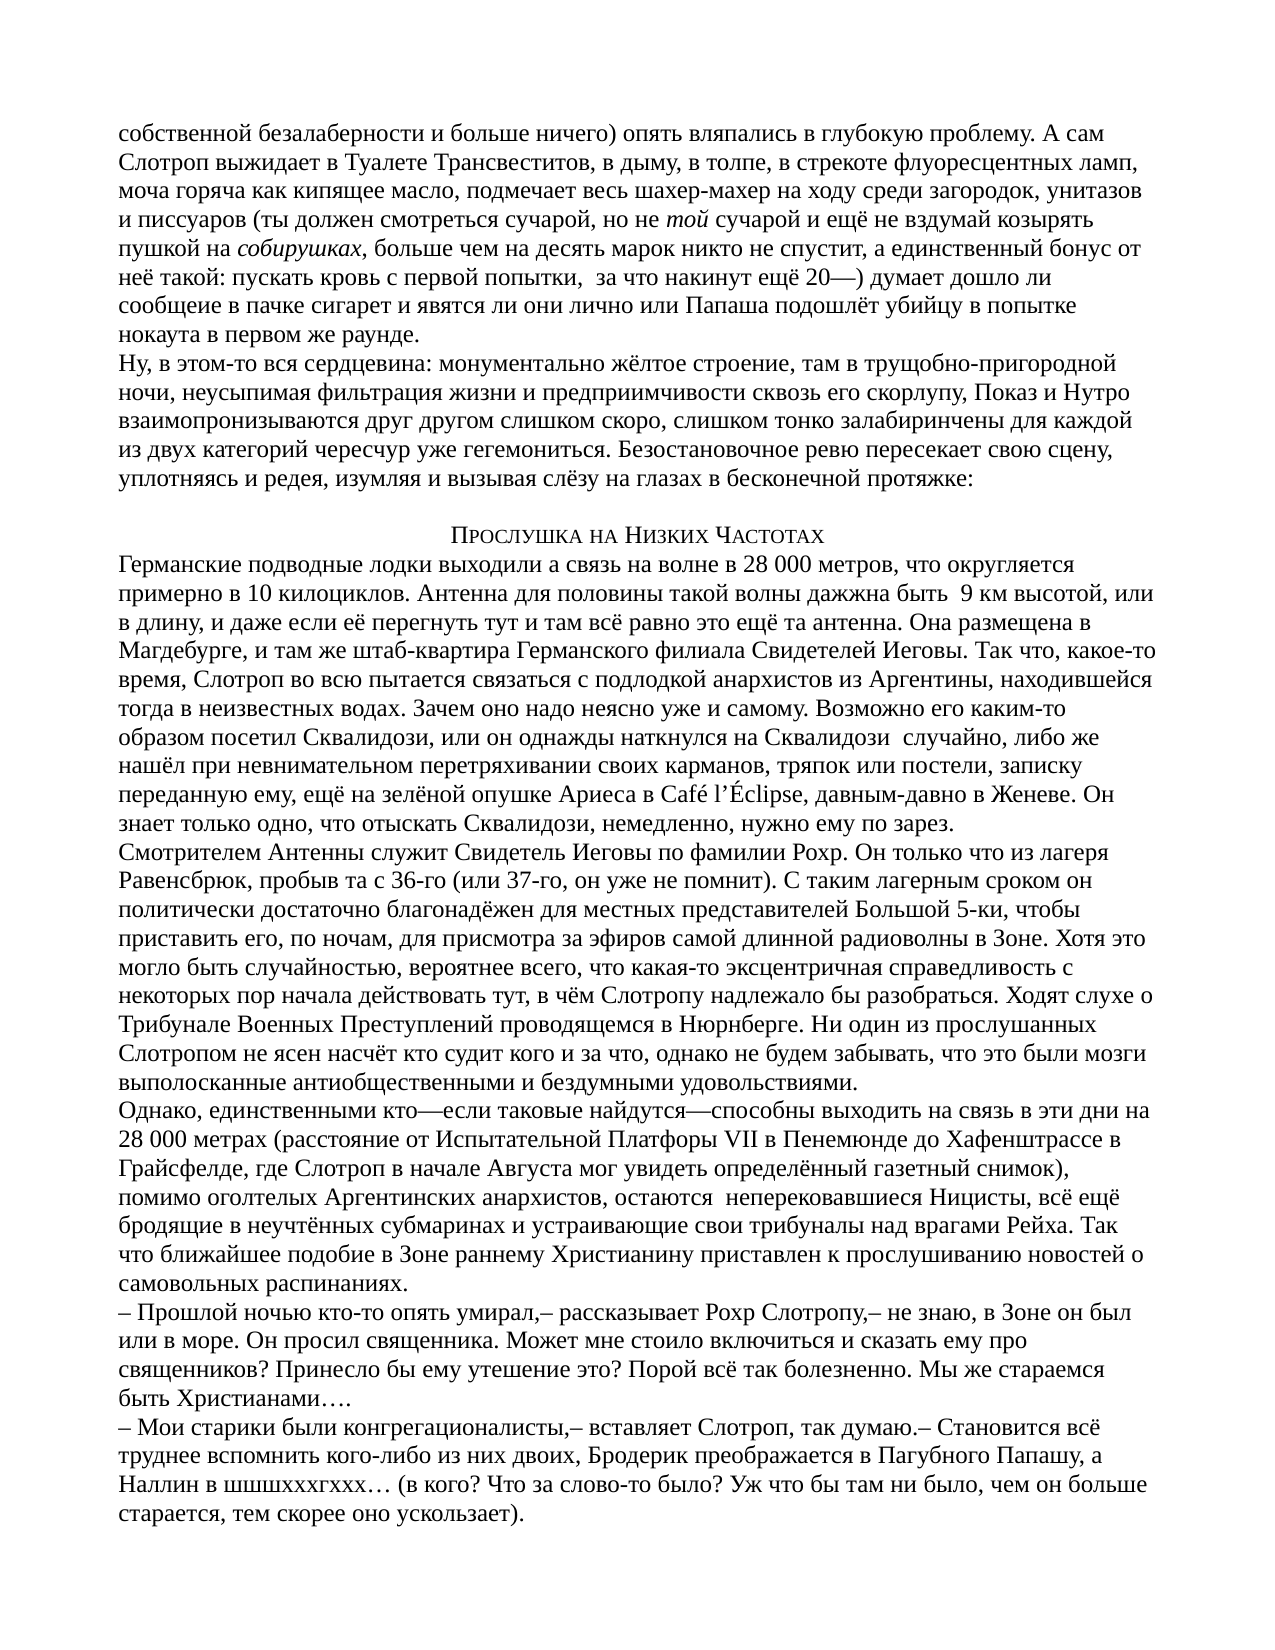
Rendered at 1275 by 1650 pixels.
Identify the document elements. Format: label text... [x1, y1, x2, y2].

text Ну, в этом-то вся сердцевина: монументально жёлтое строение, там в трущобно-пригородной ночи, неусыпимая фильтрация жизни и предприимчивости сквозь его скорлупу, Показ и Нутро взаимопронизываются друг другом слишком скоро, слишком тонко залабиринчены для каждой из двух категорий чересчур уже гегемониться. Безостановочное ревю пересекает свою сцену, уплотняясь и редея, изумляя и вызывая слёзу на глазах в бесконечной протяжке: [118, 348, 1157, 492]
text Однако, единственными кто—если таковые найдутся—способны выходить на связь в эти дни на 28 000 метрах (расстояние от Испытательной Платфоры VII в Пенемюнде до Хафенштрассе в Грайсфелде, где Слотроп в начале Августа мог увидеть определённый газетный снимок), помимо оголтелых Аргентинских анархистов, остаются неперековавшиеся Ницисты, всё ещё бродящие в неучтённых субмаринах и устраивающие свои трибуналы над врагами Рейха. Так что ближайшее подобие в Зоне раннему Христианину приставлен к прослушиванию новостей о самовольных распинаниях. [118, 1096, 1157, 1297]
text – Мои старики были конгрегационалисты,– вставляет Слотроп, так думаю.– Становится всё труднее вспомнить кого-либо из них двоих, Бродерик преображается в Пагубного Папашу, а Наллин в шшшхххгххх… (в кого? Что за слово-то было? Уж что бы там ни было, чем он больше старается, тем скорее оно ускользает). [118, 1412, 1157, 1527]
text собственной безалаберности и больше ничего) опять вляпались в глубокую проблему. А сам Слотроп выжидает в Туалете Трансвеститов, в дыму, в толпе, в стрекоте флуоресцентных ламп, моча горяча как кипящее масло, подмечает весь шахер-махер на ходу среди загородок, унитазов и писсуаров (ты должен смотреться сучарой, но не той сучарой и ещё не вздумай козырять пушкой на собирушках, больше чем на десять марок никто не спустит, а единственный бонус от неё такой: пускать кровь с первой попытки, за что накинут ещё 20—) думает дошло ли сообщеие в пачке сигарет и явятся ли они лично или Папаша подошлёт убийцу в попытке нокаута в первом же раунде. [118, 118, 1157, 348]
text Прослушка на Низких Частотах [118, 521, 1157, 549]
text Смотрителем Антенны служит Свидетель Иеговы по фамилии Рохр. Он только что из лагеря Равенсбрюк, пробыв та с 36-го (или 37-го, он уже не помнит). С таким лагерным сроком он политически достаточно благонадёжен для местных представителей Большой 5-ки, чтобы приставить его, по ночам, для присмотра за эфиров самой длинной радиоволны в Зоне. Хотя это могло быть случайностью, вероятнее всего, что какая-то эксцентричная справедливость с некоторых пор начала действовать тут, в чём Слотропу надлежало бы разобраться. Ходят слухе о Трибунале Военных Преступлений проводящемся в Нюрнберге. Ни один из прослушанных Слотропом не ясен насчёт кто судит кого и за что, однако не будем забывать, что это были мозги выполосканные антиобщественными и бездумными удовольствиями. [118, 837, 1157, 1096]
text Германские подводные лодки выходили а связь на волне в 28 000 метров, что округляется примерно в 10 килоциклов. Антенна для половины такой волны дажжна быть 9 км высотой, или в длину, и даже если её перегнуть тут и там всё равно это ещё та антенна. Она размещена в Магдебурге, и там же штаб-квартира Германского филиала Свидетелей Иеговы. Так что, какое-то время, Слотроп во всю пытается связаться с подлодкой анархистов из Аргентины, находившейся тогда в неизвестных водах. Зачем оно надо неясно уже и самому. Возможно его каким-то образом посетил Сквалидози, или он однажды наткнулся на Сквалидози случайно, либо же нашёл при невнимательном перетряхивании своих карманов, тряпок или постели, записку переданную ему, ещё на зелёной опушке Ариеса в Café l’Éclipse, давным-давно в Женеве. Он знает только одно, что отыскать Сквалидози, немедленно, нужно ему по зарез. [118, 549, 1157, 837]
text – Прошлой ночью кто-то опять умирал,– рассказывает Рохр Слотропу,– не знаю, в Зоне он был или в море. Он просил священника. Может мне стоило включиться и сказать ему про священников? Принесло бы ему утешение это? Порой всё так болезненно. Мы же стараемся быть Христианами…. [118, 1297, 1157, 1412]
